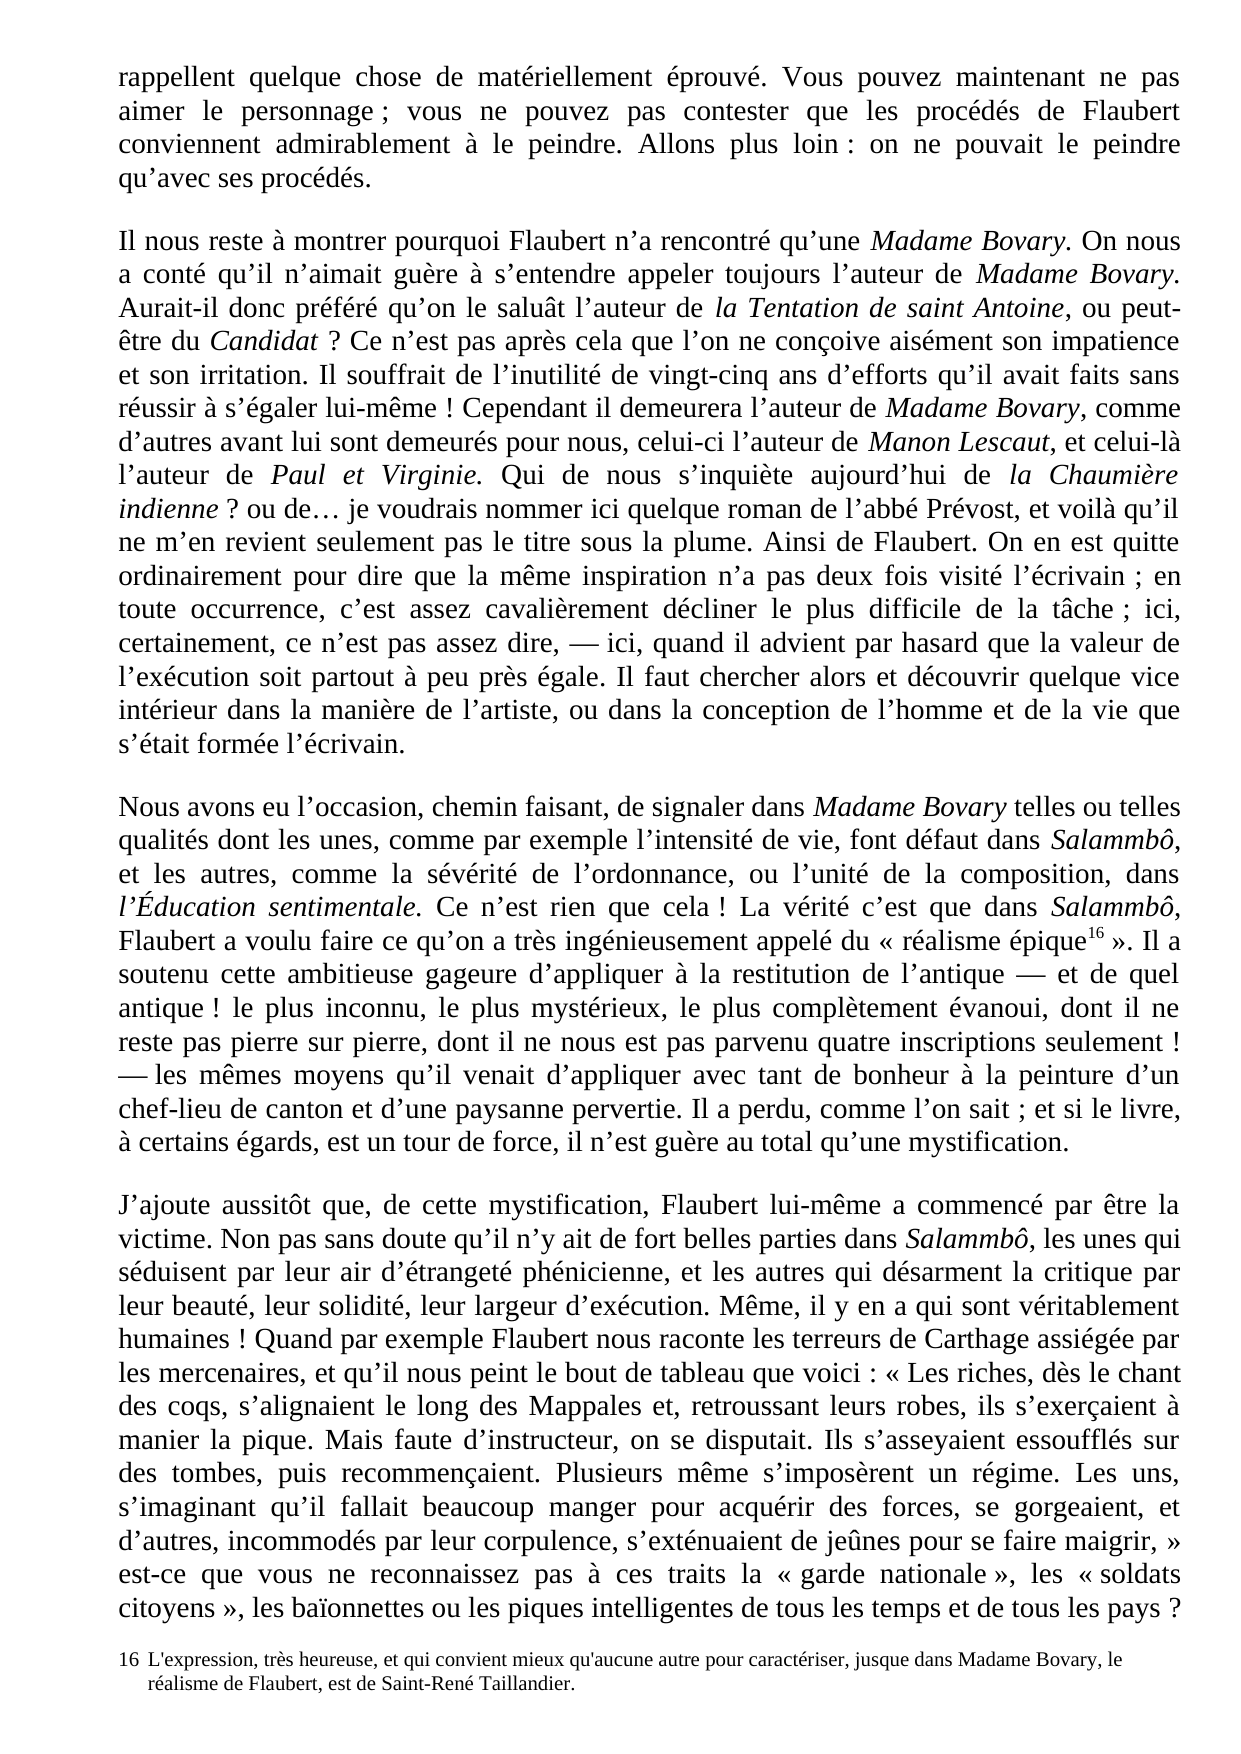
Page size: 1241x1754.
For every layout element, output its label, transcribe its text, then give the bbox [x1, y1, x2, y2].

text rappellent quelque chose de matériellement éprouvé. Vous pouvez maintenant ne pas aimer le personnage ; vous ne pouvez pas contester que les procédés de Flaubert conviennent admirablement à le peindre. Allons plus loin : on ne pouvait le peindre qu’avec ses procédés. [118, 59, 1181, 193]
text L'expression, très heureuse, et qui convient mieux qu'aucune autre pour caractériser, jusque dans Madame Bovary, le réalisme de Flaubert, est de Saint-René Taillandier. [118, 1647, 1181, 1695]
text J’ajoute aussitôt que, de cette mystification, Flaubert lui-même a commencé par être la victime. Non pas sans doute qu’il n’y ait de fort belles parties dans Salammbô, les unes qui séduisent par leur air d’étrangeté phénicienne, et les autres qui désarment la critique par leur beauté, leur solidité, leur largeur d’exécution. Même, il y en a qui sont véritablement humaines ! Quand par exemple Flaubert nous raconte les terreurs de Carthage assiégée par les mercenaires, et qu’il nous peint le bout de tableau que voici : « Les riches, dès le chant des coqs, s’alignaient le long des Mappales et, retroussant leurs robes, ils s’exerçaient à manier la pique. Mais faute d’instructeur, on se disputait. Ils s’asseyaient essoufflés sur des tombes, puis recommençaient. Plusieurs même s’imposèrent un régime. Les uns, s’imaginant qu’il fallait beaucoup manger pour acquérir des forces, se gorgeaient, et d’autres, incommodés par leur corpulence, s’exténuaient de jeûnes pour se faire maigrir, » est-ce que vous ne reconnaissez pas à ces traits la « garde nationale », les « soldats citoyens », les baïonnettes ou les piques intelligentes de tous les temps et de tous les pays ? [118, 1187, 1181, 1623]
text Nous avons eu l’occasion, chemin faisant, de signaler dans Madame Bovary telles ou telles qualités dont les unes, comme par exemple l’intensité de vie, font défaut dans Salammbô, et les autres, comme la sévérité de l’ordonnance, ou l’unité de la composition, dans l’Éducation sentimentale. Ce n’est rien que cela ! La vérité c’est que dans Salammbô, Flaubert a voulu faire ce qu’on a très ingénieusement appelé du « réalisme épique ». Il a soutenu cette ambitieuse gageure d’appliquer à la restitution de l’antique — et de quel antique ! le plus inconnu, le plus mystérieux, le plus complètement évanoui, dont il ne reste pas pierre sur pierre, dont il ne nous est pas parvenu quatre inscriptions seulement ! — les mêmes moyens qu’il venait d’appliquer avec tant de bonheur à la peinture d’un chef-lieu de canton et d’une paysanne pervertie. Il a perdu, comme l’on sait ; et si le livre, à certains égards, est un tour de force, il n’est guère au total qu’une mystification. [118, 789, 1181, 1158]
text Il nous reste à montrer pourquoi Flaubert n’a rencontré qu’une Madame Bovary. On nous a conté qu’il n’aimait guère à s’entendre appeler toujours l’auteur de Madame Bovary. Aurait-il donc préféré qu’on le saluât l’auteur de la Tentation de saint Antoine, ou peut-être du Candidat ? Ce n’est pas après cela que l’on ne conçoive aisément son impatience et son irritation. Il souffrait de l’inutilité de vingt-cinq ans d’efforts qu’il avait faits sans réussir à s’égaler lui-même ! Cependant il demeurera l’auteur de Madame Bovary, comme d’autres avant lui sont demeurés pour nous, celui-ci l’auteur de Manon Lescaut, et celui-là l’auteur de Paul et Virginie. Qui de nous s’inquiète aujourd’hui de la Chaumière indienne ? ou de… je voudrais nommer ici quelque roman de l’abbé Prévost, et voilà qu’il ne m’en revient seulement pas le titre sous la plume. Ainsi de Flaubert. On en est quitte ordinairement pour dire que la même inspiration n’a pas deux fois visité l’écrivain ; en toute occurrence, c’est assez cavalièrement décliner le plus difficile de la tâche ; ici, certainement, ce n’est pas assez dire, — ici, quand il advient par hasard que la valeur de l’exécution soit partout à peu près égale. Il faut chercher alors et découvrir quelque vice intérieur dans la manière de l’artiste, ou dans la conception de l’homme et de la vie que s’était formée l’écrivain. [118, 223, 1181, 759]
